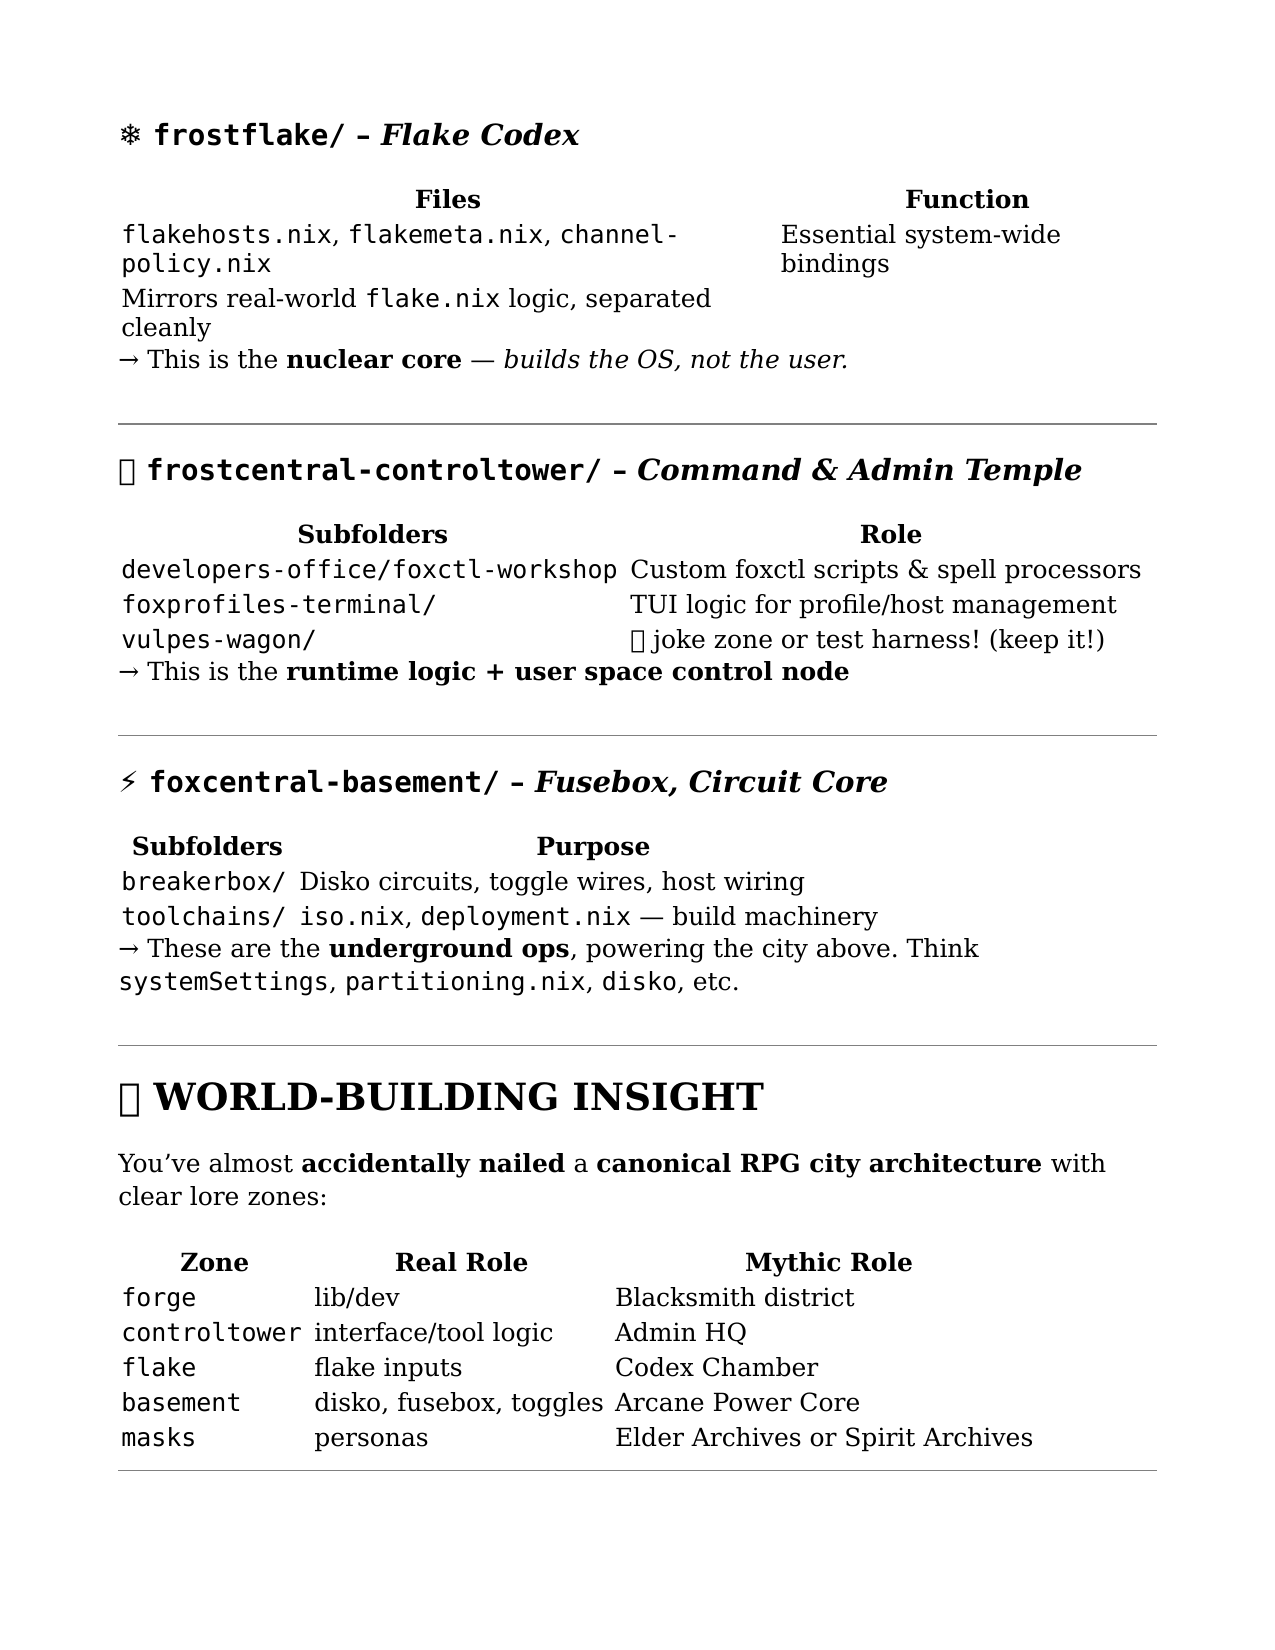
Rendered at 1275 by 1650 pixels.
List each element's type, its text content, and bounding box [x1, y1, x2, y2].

table_header Role [627, 517, 1154, 552]
table_cell Mirrors real-world flake.nix logic, separated cleanly [118, 281, 778, 345]
text You’ve almost accidentally nailed a canonical RPG city architecture with clear lore zones: [118, 1148, 1157, 1211]
table_cell Blacksmith district [612, 1281, 1046, 1316]
subtitle ⚡ foxcentral-basement/ – Fusebox, Circuit Core [118, 765, 1157, 799]
table_header Real Role [311, 1245, 612, 1281]
table_header Zone [118, 1245, 311, 1281]
table_cell 🤡 joke zone or test harness! (keep it!) [627, 622, 1154, 657]
table_cell Custom foxctl scripts & spell processors [627, 552, 1154, 587]
table_cell developers-office/foxctl-workshop [118, 552, 627, 587]
table_cell basement [118, 1386, 311, 1421]
table_cell Admin HQ [612, 1316, 1046, 1351]
text → This is the runtime logic + user space control node [118, 657, 1157, 686]
table_cell forge [118, 1281, 311, 1316]
table_cell toolchains/ [118, 899, 296, 934]
table_cell Arcane Power Core [612, 1386, 1046, 1421]
table_header Purpose [296, 829, 890, 864]
table_header Files [118, 182, 778, 217]
table_header Subfolders [118, 517, 627, 552]
table_cell [778, 281, 1157, 345]
table_cell Elder Archives or Spirit Archives [612, 1421, 1046, 1456]
table_cell Disko circuits, toggle wires, host wiring [296, 864, 890, 899]
table_cell flakehosts.nix, flakemeta.nix, channel-policy.nix [118, 217, 778, 281]
table_cell breakerbox/ [118, 864, 296, 899]
text → This is the nuclear core — builds the OS, not the user. [118, 345, 1157, 375]
table_cell vulpes-wagon/ [118, 622, 627, 657]
table_cell flake [118, 1351, 311, 1386]
subtitle 🧠 WORLD-BUILDING INSIGHT [118, 1075, 1157, 1119]
table_cell lib/dev [311, 1281, 612, 1316]
table_cell iso.nix, deployment.nix — build machinery [296, 899, 890, 934]
table_cell Essential system-wide bindings [778, 217, 1157, 281]
table_header Function [778, 182, 1157, 217]
table_header Subfolders [118, 829, 296, 864]
subtitle 🧠 frostcentral-controltower/ – Command & Admin Temple [118, 453, 1157, 487]
table_cell interface/tool logic [311, 1316, 612, 1351]
table_cell Codex Chamber [612, 1351, 1046, 1386]
table_cell masks [118, 1421, 311, 1456]
table_header Mythic Role [612, 1245, 1046, 1281]
subtitle ❄️ frostflake/ – Flake Codex [118, 118, 1157, 152]
text → These are the underground ops, powering the city above. Think systemSettings, partitioning.nix, disko, etc. [118, 934, 1157, 997]
table_cell TUI logic for profile/host management [627, 587, 1154, 622]
table_cell personas [311, 1421, 612, 1456]
table_cell foxprofiles-terminal/ [118, 587, 627, 622]
table_cell disko, fusebox, toggles [311, 1386, 612, 1421]
table_cell controltower [118, 1316, 311, 1351]
table_cell flake inputs [311, 1351, 612, 1386]
